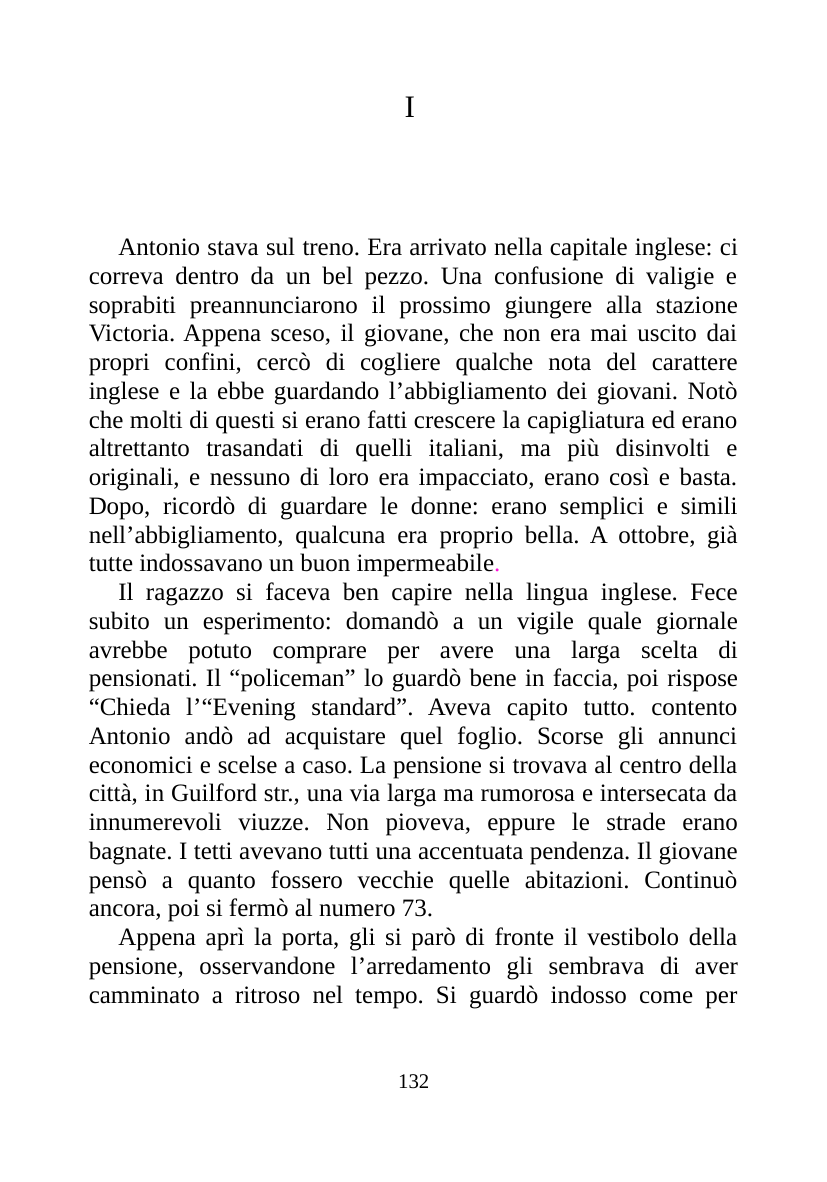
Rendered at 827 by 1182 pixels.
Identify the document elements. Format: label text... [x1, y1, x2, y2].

subtitle I [88, 88, 738, 124]
text Appena aprì la porta, gli si parò di fronte il vestibolo della pensione, osservandone l’arredamento gli sembrava di aver camminato a ritroso nel tempo. Si guardò indosso come per [88, 922, 738, 1008]
text Il ragazzo si faceva ben capire nella lingua inglese. Fece subito un esperimento: domandò a un vigile quale giornale avrebbe potuto comprare per avere una larga scelta di pensionati. Il “policeman” lo guardò bene in faccia, poi rispose “Chieda l’“Evening standard”. Aveva capito tutto. contento Antonio andò ad acquistare quel foglio. Scorse gli annunci economici e scelse a caso. La pensione si trovava al centro della città, in Guilford str., una via larga ma rumorosa e intersecata da innumerevoli viuzze. Non pioveva, eppure le strade erano bagnate. I tetti avevano tutti una accentuata pendenza. Il giovane pensò a quanto fossero vecchie quelle abitazioni. Continuò ancora, poi si fermò al numero 73. [88, 577, 738, 922]
text Antonio stava sul treno. Era arrivato nella capitale inglese: ci correva dentro da un bel pezzo. Una confusione di valigie e soprabiti preannunciarono il prossimo giungere alla stazione Victoria. Appena sceso, il giovane, che non era mai uscito dai propri confini, cercò di cogliere qualche nota del carattere inglese e la ebbe guardando l’abbigliamento dei giovani. Notò che molti di questi si erano fatti crescere la capigliatura ed erano altrettanto trasandati di quelli italiani, ma più disinvolti e originali, e nessuno di loro era impacciato, erano così e basta. Dopo, ricordò di guardare le donne: erano semplici e simili nell’abbigliamento, qualcuna era proprio bella. A ottobre, già tutte indossavano un buon impermeabile. [88, 232, 738, 577]
